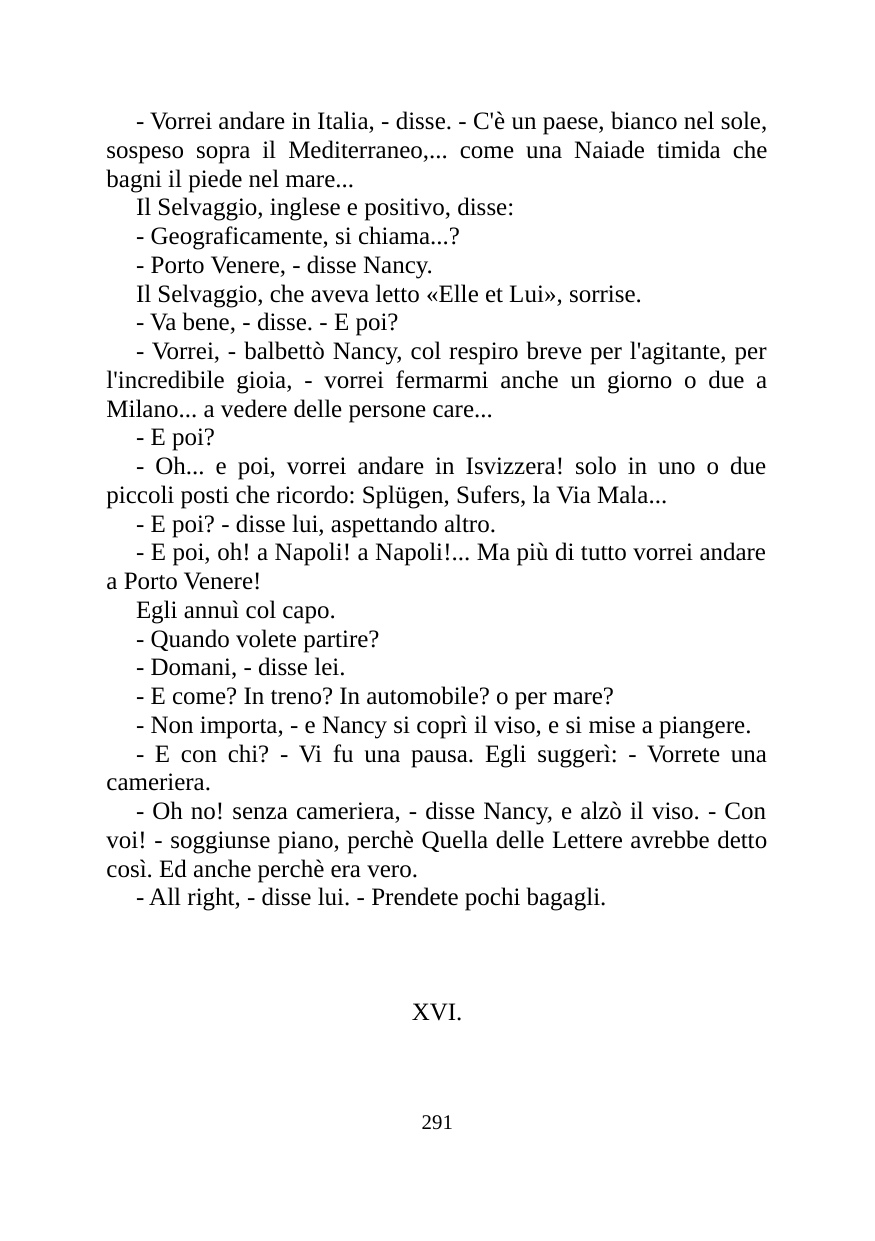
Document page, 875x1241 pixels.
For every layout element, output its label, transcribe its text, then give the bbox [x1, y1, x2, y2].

text - All right, - disse lui. - Prendete pochi bagagli. [106, 882, 768, 911]
text - E come? In treno? In automobile? o per mare? [106, 681, 768, 710]
text - Vorrei andare in Italia, - disse. - C'è un paese, bianco nel sole, sospeso sopra il Mediterraneo,... come una Naiade timida che bagni il piede nel mare... [106, 106, 768, 192]
text - Geograficamente, si chiama...? [106, 221, 768, 250]
text XVI. [106, 997, 768, 1026]
text Il Selvaggio, inglese e positivo, disse: [106, 192, 768, 221]
text - E con chi? - Vi fu una pausa. Egli suggerì: - Vorrete una cameriera. [106, 739, 768, 796]
text Egli annuì col capo. [106, 595, 768, 624]
text - E poi? - disse lui, aspettando altro. [106, 509, 768, 537]
text - E poi? [106, 422, 768, 451]
text - Vorrei, - balbettò Nancy, col respiro breve per l'agitante, per l'incredibile gioia, - vorrei fermarmi anche un giorno o due a Milano... a vedere delle persone care... [106, 336, 768, 422]
text - Porto Venere, - disse Nancy. [106, 250, 768, 279]
text - Oh... e poi, vorrei andare in Isvizzera! solo in uno o due piccoli posti che ricordo: Splügen, Sufers, la Via Mala... [106, 451, 768, 509]
text - Non importa, - e Nancy si coprì il viso, e si mise a piangere. [106, 710, 768, 739]
text Il Selvaggio, che aveva letto «Elle et Lui», sorrise. [106, 279, 768, 307]
text - Va bene, - disse. - E poi? [106, 307, 768, 336]
text - Quando volete partire? [106, 624, 768, 652]
text - Oh no! senza cameriera, - disse Nancy, e alzò il viso. - Con voi! - soggiunse piano, perchè Quella delle Lettere avrebbe detto così. Ed anche perchè era vero. [106, 796, 768, 882]
text - Domani, - disse lei. [106, 652, 768, 681]
text - E poi, oh! a Napoli! a Napoli!... Ma più di tutto vorrei andare a Porto Venere! [106, 537, 768, 595]
